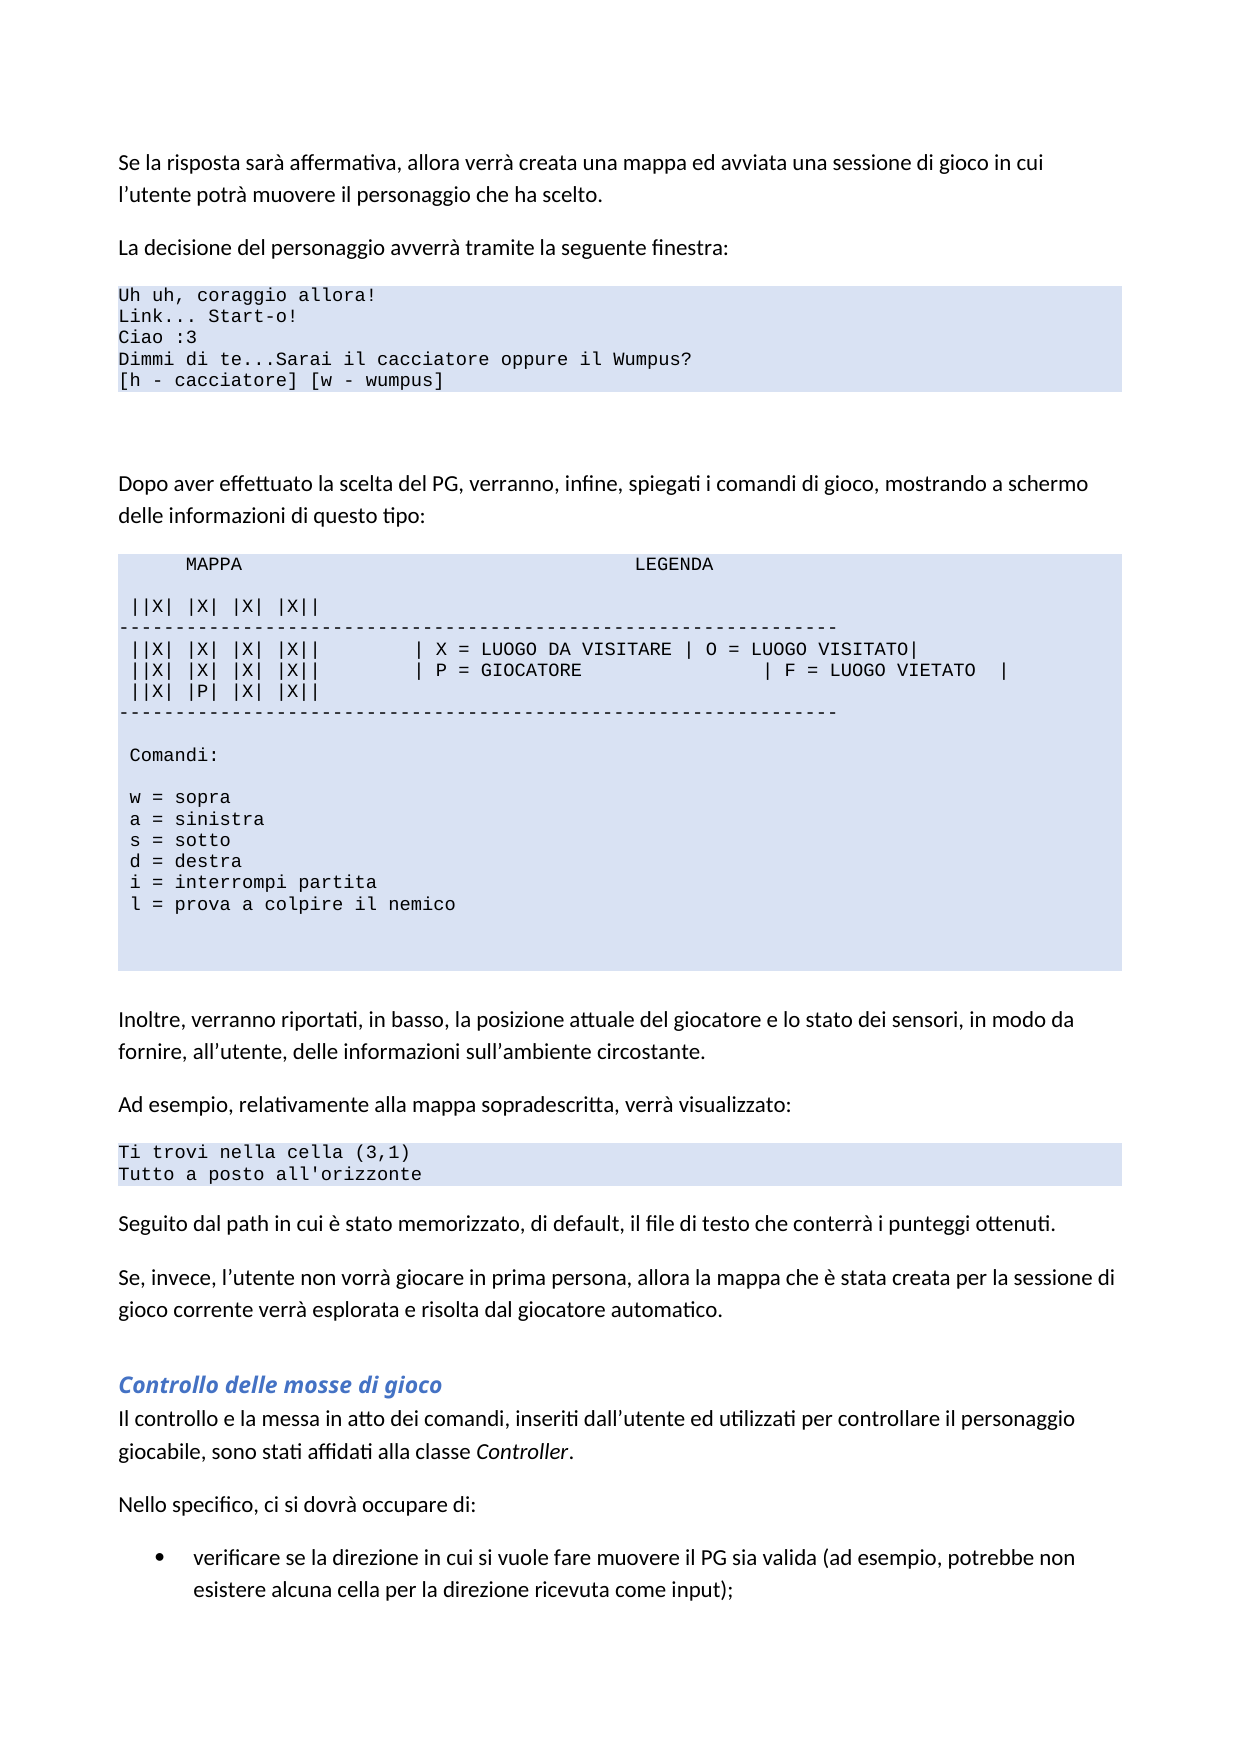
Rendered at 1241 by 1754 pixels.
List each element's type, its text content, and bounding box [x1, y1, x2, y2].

text Se, invece, l’utente non vorrà giocare in prima persona, allora la mappa che è stata creata per la sessione di gioco corrente verrà esplorata e risolta dal giocatore automatico. [118, 1263, 1122, 1323]
text Nello specifico, ci si dovrà occupare di: [118, 1490, 1122, 1518]
text ||X| |X| |X| |X|| | P = GIOCATORE | F = LUOGO VIETATO | [118, 661, 1122, 682]
subtitle Controllo delle mosse di gioco [118, 1369, 1122, 1400]
text d = destra [118, 852, 1122, 873]
text Uh uh, coraggio allora! [118, 286, 1122, 307]
text MAPPA LEGENDA [118, 554, 1122, 576]
text Link... Start-o! [118, 307, 1122, 328]
text s = sotto [118, 831, 1122, 852]
text ||X| |P| |X| |X|| ---------------------------------------------------------------- [118, 682, 1122, 724]
text Seguito dal path in cui è stato memorizzato, di default, il file di testo che conterrà i punteggi ottenuti. [118, 1209, 1122, 1238]
text Tutto a posto all'orizzonte [118, 1164, 1122, 1186]
text a = sinistra [118, 809, 1122, 831]
list verificare se la direzione in cui si vuole fare muovere il PG sia valida (ad esempio, potrebbe non esistere alcuna cella per la direzione ricevuta come input); [156, 1543, 1122, 1603]
text Comandi: [118, 746, 1122, 767]
text [h - cacciatore] [w - wumpus] [118, 371, 1122, 392]
text i = interrompi partita [118, 873, 1122, 894]
text w = sopra [118, 788, 1122, 809]
text Ciao :3 [118, 328, 1122, 349]
text ||X| |X| |X| |X|| | X = LUOGO DA VISITARE | O = LUOGO VISITATO| [118, 639, 1122, 661]
text Ad esempio, relativamente alla mappa sopradescritta, verrà visualizzato: [118, 1090, 1122, 1118]
text Inoltre, verranno riportati, in basso, la posizione attuale del giocatore e lo stato dei sensori, in modo da fornire, all’utente, delle informazioni sull’ambiente circostante. [118, 1005, 1122, 1065]
text Ti trovi nella cella (3,1) [118, 1143, 1122, 1164]
text Dopo aver effettuato la scelta del PG, verranno, infine, spiegati i comandi di gioco, mostrando a schermo delle informazioni di questo tipo: [118, 469, 1122, 529]
text ||X| |X| |X| |X|| ---------------------------------------------------------------- [118, 597, 1122, 639]
text Dimmi di te...Sarai il cacciatore oppure il Wumpus? [118, 349, 1122, 371]
text La decisione del personaggio avverrà tramite la seguente finestra: [118, 233, 1122, 261]
text Il controllo e la messa in atto dei comandi, inseriti dall’utente ed utilizzati per controllare il personaggio giocabile, sono stati affidati alla classe Controller. [118, 1404, 1122, 1465]
text l = prova a colpire il nemico [118, 894, 1122, 916]
text Se la risposta sarà affermativa, allora verrà creata una mappa ed avviata una sessione di gioco in cui l’utente potrà muovere il personaggio che ha scelto. [118, 148, 1122, 208]
